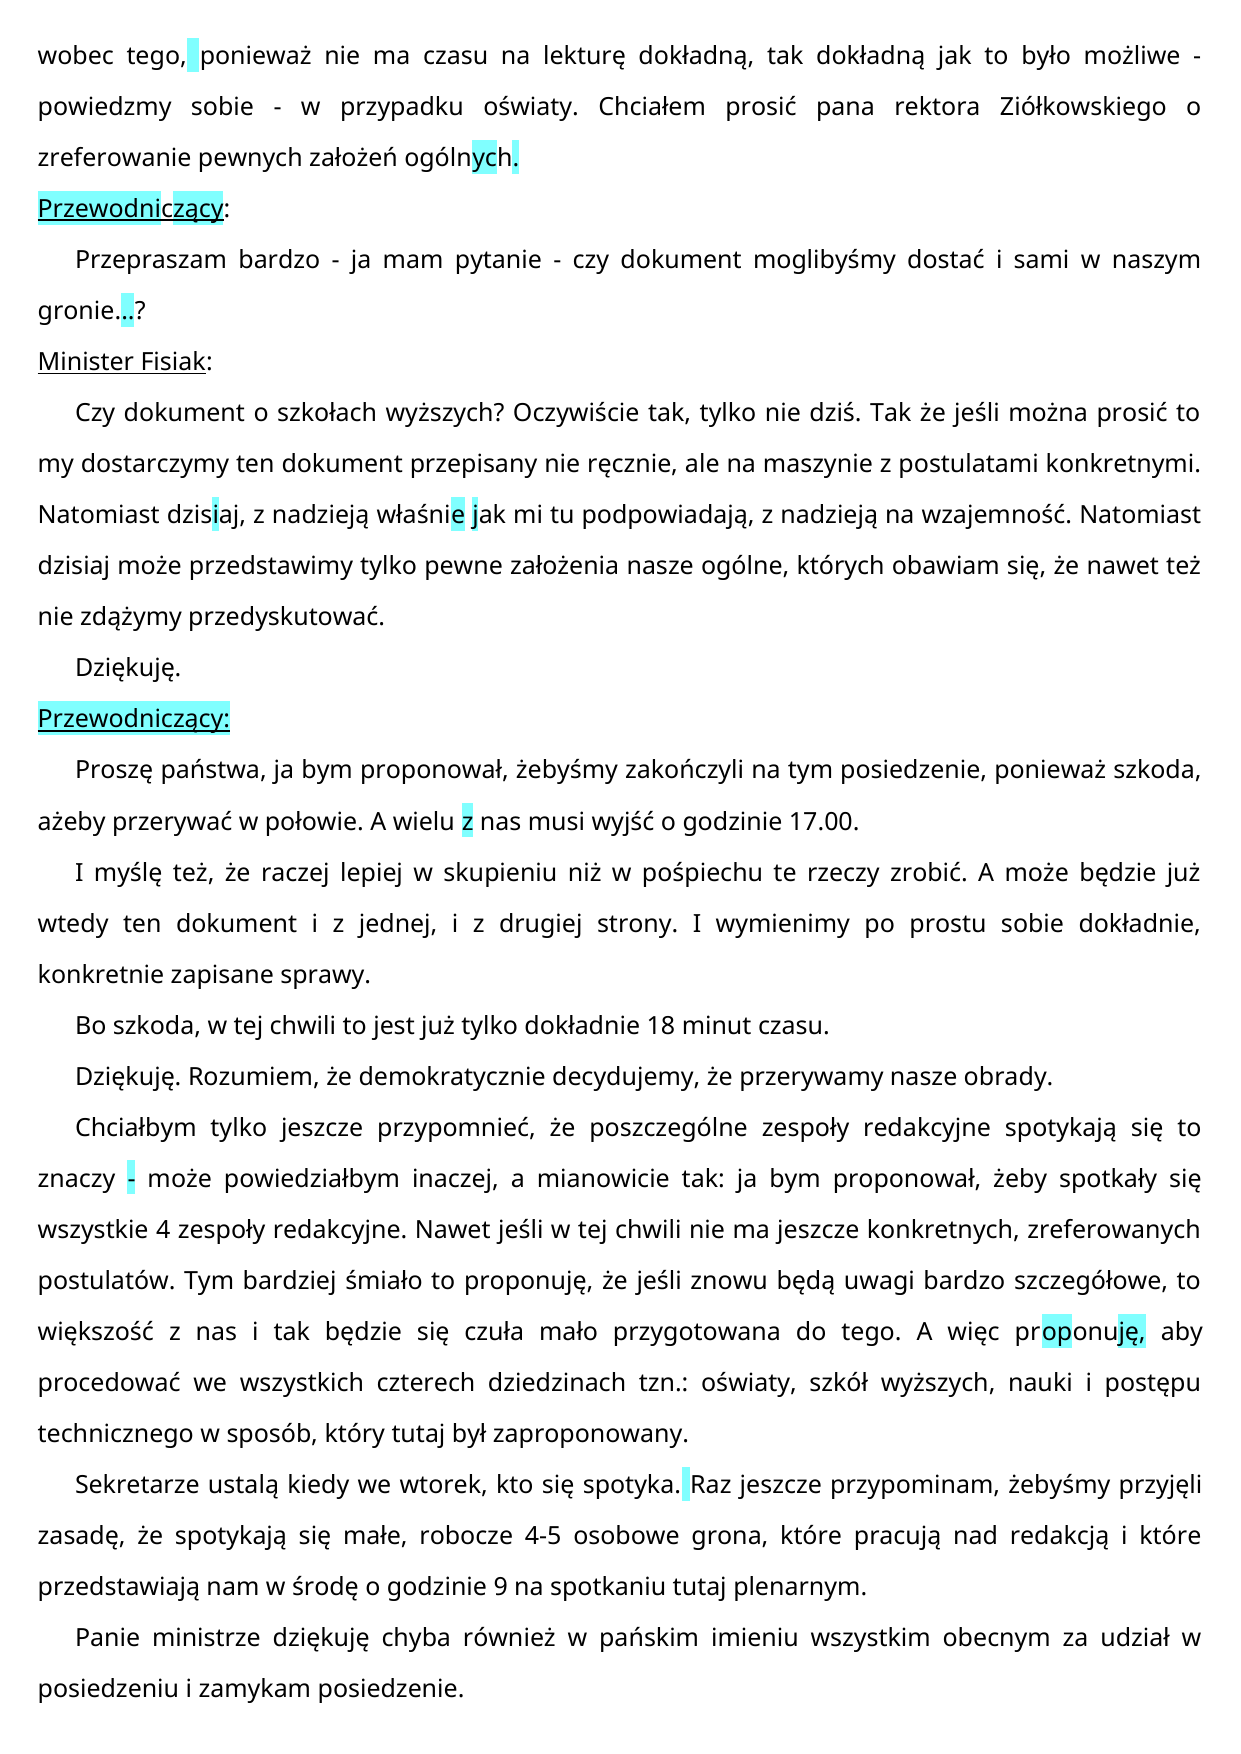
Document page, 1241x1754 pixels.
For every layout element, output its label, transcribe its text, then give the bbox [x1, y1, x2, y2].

text wobec tego, ponieważ nie ma czasu na lekturę dokładną, tak dokładną jak to było możliwe - powiedzmy sobie - w przypadku oświaty. Chciałem prosić pana rektora Ziółkowskiego o zreferowanie pewnych założeń ogólnych. [37, 37, 1203, 174]
text Przewodniczący: [37, 701, 1203, 735]
text Przewodniczący: [37, 191, 1203, 225]
text Czy dokument o szkołach wyższych? Oczywiście tak, tylko nie dziś. Tak że jeśli można prosić to my dostarczymy ten dokument przepisany nie ręcznie, ale na maszynie z postulatami konkretnymi. Natomiast dzisiaj, z nadzieją właśnie jak mi tu podpowiadają, z nadzieją na wzajemność. Natomiast dzisiaj może przedstawimy tylko pewne założenia nasze ogólne, których obawiam się, że nawet też nie zdążymy przedyskutować. [37, 395, 1203, 633]
text Proszę państwa, ja bym proponował, żebyśmy zakończyli na tym posiedzenie, ponieważ szkoda, ażeby przerywać w połowie. A wielu z nas musi wyjść o godzinie 17.00. [37, 752, 1203, 837]
text I myślę też, że raczej lepiej w skupieniu niż w pośpiechu te rzeczy zrobić. A może będzie już wtedy ten dokument i z jednej, i z drugiej strony. I wymienimy po prostu sobie dokładnie, konkretnie zapisane sprawy. [37, 854, 1203, 990]
text Minister Fisiak: [37, 344, 1203, 378]
text Panie ministrze dziękuję chyba również w pańskim imieniu wszystkim obecnym za udział w posiedzeniu i zamykam posiedzenie. [37, 1620, 1203, 1705]
text Chciałbym tylko jeszcze przypomnieć, że poszczególne zespoły redakcyjne spotykają się to znaczy - może powiedziałbym inaczej, a mianowicie tak: ja bym proponował, żeby spotkały się wszystkie 4 zespoły redakcyjne. Nawet jeśli w tej chwili nie ma jeszcze konkretnych, zreferowanych postulatów. Tym bardziej śmiało to proponuję, że jeśli znowu będą uwagi bardzo szczegółowe, to większość z nas i tak będzie się czuła mało przygotowana do tego. A więc proponuję, aby procedować we wszystkich czterech dziedzinach tzn.: oświaty, szkół wyższych, nauki i postępu technicznego w sposób, który tutaj był zaproponowany. [37, 1109, 1203, 1450]
text Dziękuję. Rozumiem, że demokratycznie decydujemy, że przerywamy nasze obrady. [37, 1058, 1203, 1092]
text Sekretarze ustalą kiedy we wtorek, kto się spotyka. Raz jeszcze przypominam, żebyśmy przyjęli zasadę, że spotykają się małe, robocze 4-5 osobowe grona, które pracują nad redakcją i które przedstawiają nam w środę o godzinie 9 na spotkaniu tutaj plenarnym. [37, 1467, 1203, 1603]
text Bo szkoda, w tej chwili to jest już tylko dokładnie 18 minut czasu. [37, 1007, 1203, 1041]
text Przepraszam bardzo - ja mam pytanie - czy dokument moglibyśmy dostać i sami w naszym gronie...? [37, 242, 1203, 327]
text Dziękuję. [37, 650, 1203, 684]
